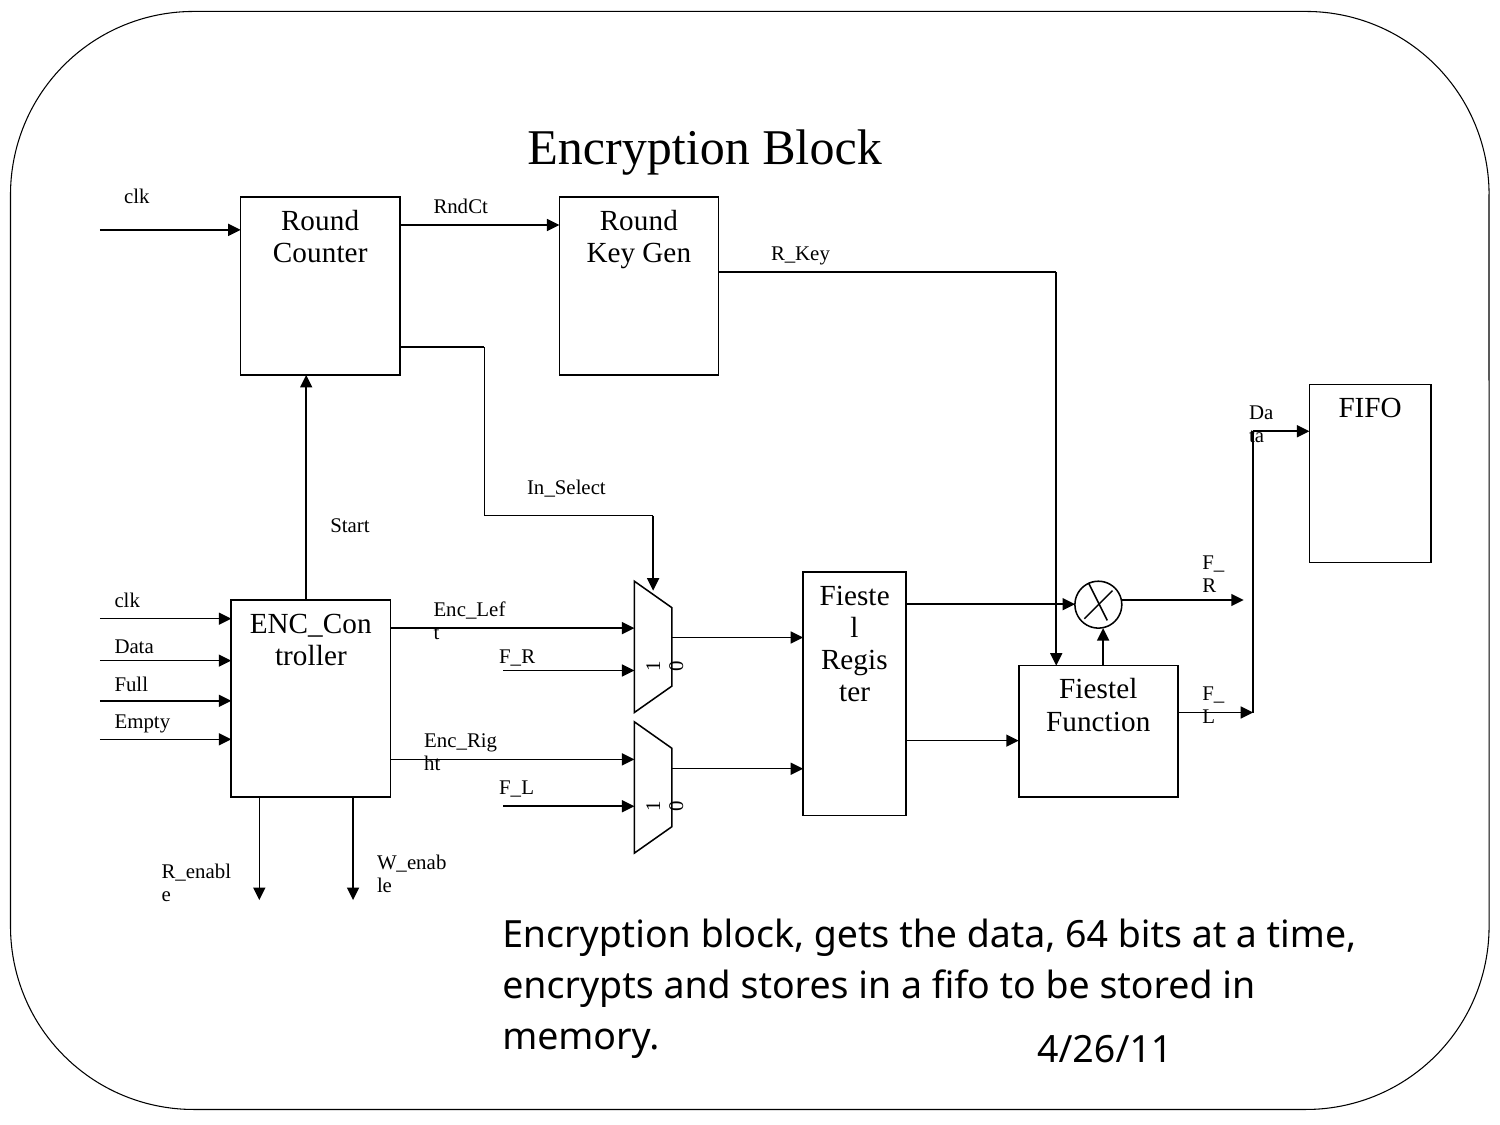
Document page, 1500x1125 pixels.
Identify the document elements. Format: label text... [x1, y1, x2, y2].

text_box W_enable [362, 843, 466, 872]
text_box Data [1234, 393, 1291, 422]
text_box Empty [99, 703, 203, 732]
text_box F_L [1187, 674, 1244, 703]
text_box Enc_Left [418, 590, 522, 619]
text_box RndCt [418, 187, 522, 216]
text_box 1 0 [634, 721, 672, 854]
text_box Encryption block, gets the data, 64 bits at a time, encrypts and stores in a fifo to be stored in memory. [487, 900, 1413, 1006]
text_box ENC_Controller [231, 599, 391, 797]
text_box Enc_Right [409, 721, 513, 750]
text_box F_R [484, 637, 588, 666]
text_box Full [99, 665, 203, 694]
text_box R_enable [146, 853, 250, 891]
text_box In_Select [512, 468, 635, 497]
text_box Round Counter [240, 196, 400, 375]
text_box Fiestel Function [1018, 665, 1179, 797]
text_box Encryption Block [512, 112, 897, 169]
text_box Round Key Gen [559, 196, 719, 375]
text_box 1 0 [634, 581, 672, 713]
text_box R_Key [756, 234, 860, 263]
text_box Start [315, 506, 419, 535]
text_box F_L [484, 768, 588, 797]
text_box FIFO [1309, 384, 1432, 563]
text_box Fiestel Register [803, 571, 907, 816]
text_box Data [99, 628, 203, 657]
text_box clk [109, 178, 213, 207]
text_box F_R [1187, 543, 1244, 572]
text_box clk [99, 581, 203, 610]
